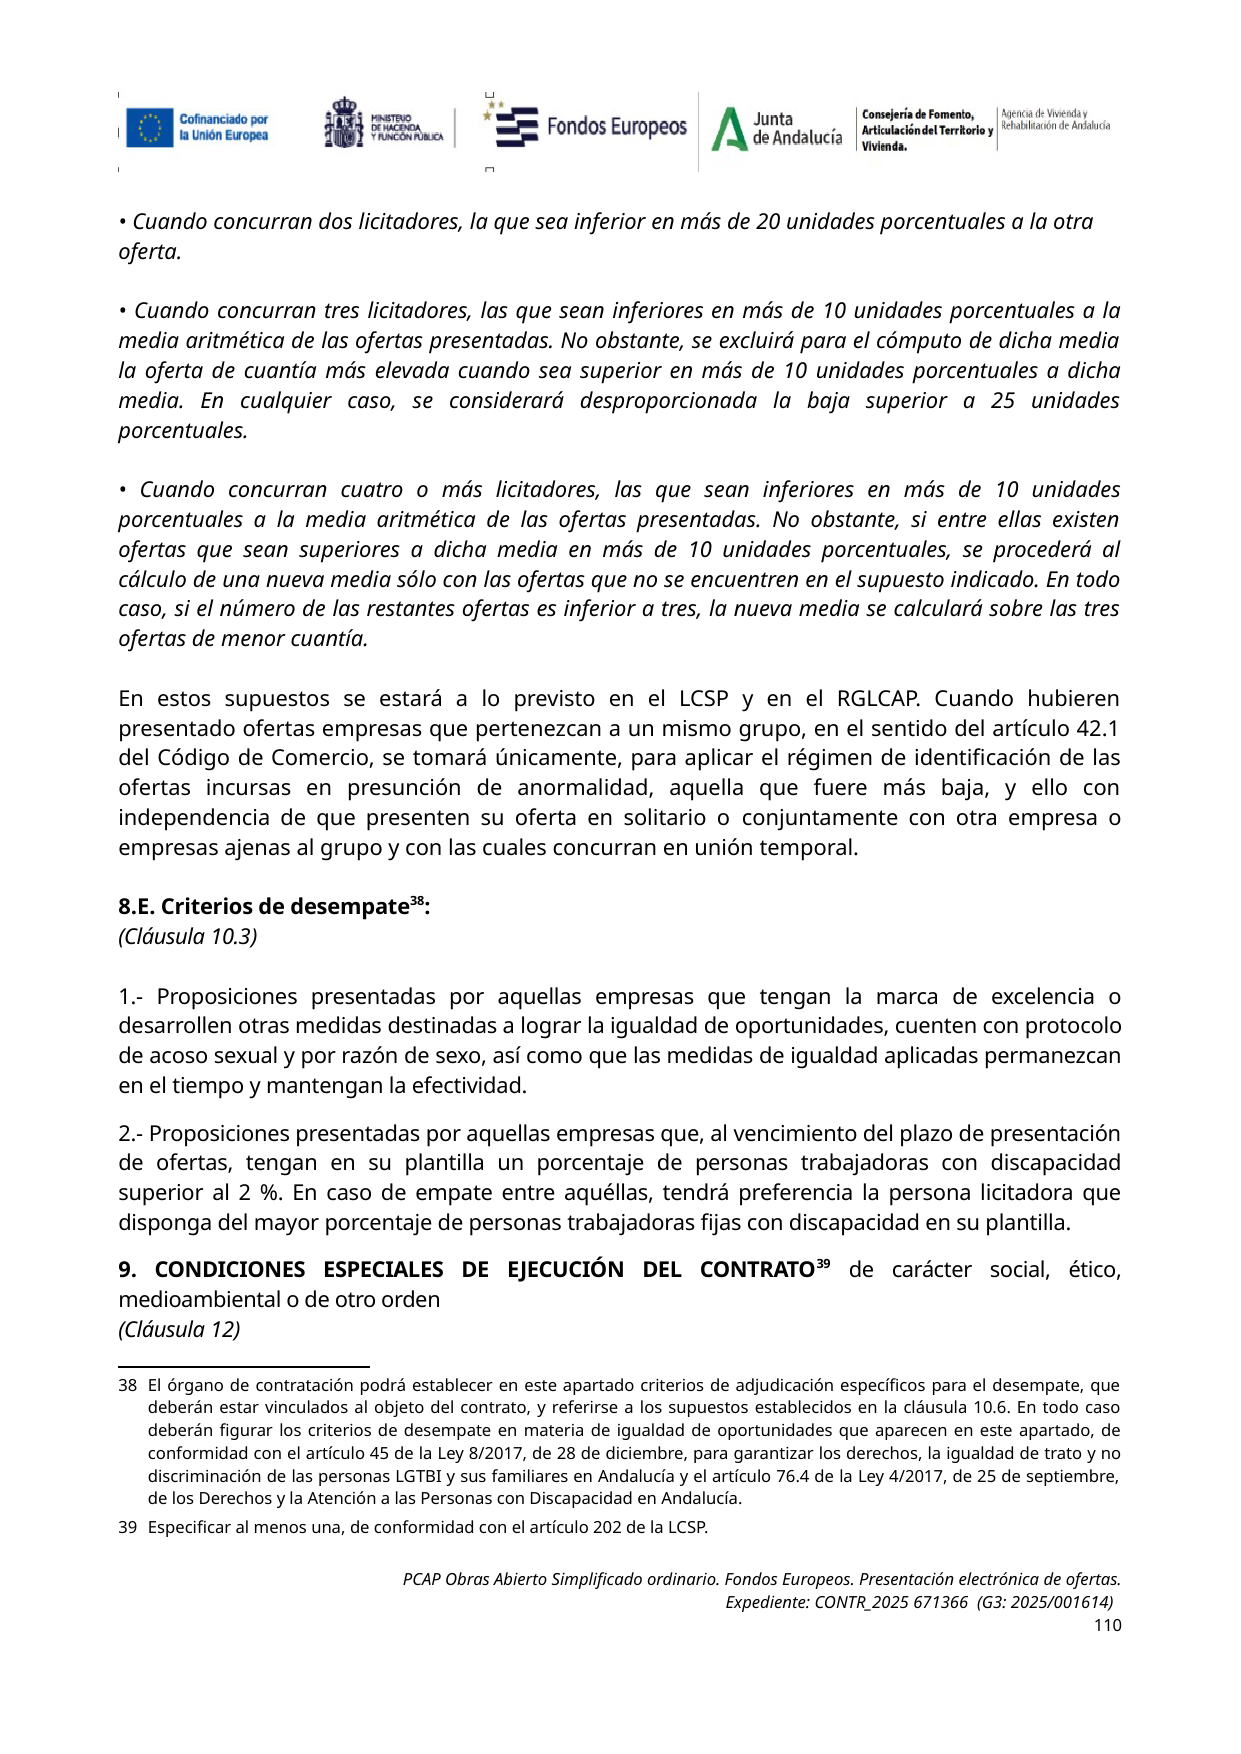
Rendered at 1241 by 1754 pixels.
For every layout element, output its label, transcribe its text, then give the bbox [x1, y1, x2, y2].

picture [118, 89, 1123, 172]
text Especificar al menos una, de conformidad con el artículo 202 de la LCSP. [118, 1516, 1122, 1538]
text 2.- Proposiciones presentadas por aquellas empresas que, al vencimiento del plazo de presentación de ofertas, tengan en su plantilla un porcentaje de personas trabajadoras con discapacidad superior al 2 %. En caso de empate entre aquéllas, tendrá preferencia la persona licitadora que disponga del mayor porcentaje de personas trabajadoras fijas con discapacidad en su plantilla. [118, 1118, 1122, 1237]
text 9. CONDICIONES ESPECIALES DE EJECUCIÓN DEL CONTRATO de carácter social, ético, medioambiental o de otro orden [118, 1254, 1122, 1314]
text El órgano de contratación podrá establecer en este apartado criterios de adjudicación específicos para el desempate, que deberán estar vinculados al objeto del contrato, y referirse a los supuestos establecidos en la cláusula 10.6. En todo caso deberán figurar los criterios de desempate en materia de igualdad de oportunidades que aparecen en este apartado, de conformidad con el artículo 45 de la Ley 8/2017, de 28 de diciembre, para garantizar los derechos, la igualdad de trato y no discriminación de las personas LGTBI y sus familiares en Andalucía y el artículo 76.4 de la Ley 4/2017, de 25 de septiembre, de los Derechos y la Atención a las Personas con Discapacidad en Andalucía. [118, 1373, 1122, 1509]
text • Cuando concurran dos licitadores, la que sea inferior en más de 20 unidades porcentuales a la otra oferta. [118, 206, 1122, 266]
text • Cuando concurran cuatro o más licitadores, las que sean inferiores en más de 10 unidades porcentuales a la media aritmética de las ofertas presentadas. No obstante, si entre ellas existen ofertas que sean superiores a dicha media en más de 10 unidades porcentuales, se procederá al cálculo de una nueva media sólo con las ofertas que no se encuentren en el supuesto indicado. En todo caso, si el número de las restantes ofertas es inferior a tres, la nueva media se calculará sobre las tres ofertas de menor cuantía. [118, 474, 1122, 653]
text En estos supuestos se estará a lo previsto en el LCSP y en el RGLCAP. Cuando hubieren presentado ofertas empresas que pertenezcan a un mismo grupo, en el sentido del artículo 42.1 del Código de Comercio, se tomará únicamente, para aplicar el régimen de identificación de las ofertas incursas en presunción de anormalidad, aquella que fuere más baja, y ello con independencia de que presenten su oferta en solitario o conjuntamente con otra empresa o empresas ajenas al grupo y con las cuales concurran en unión temporal. [118, 683, 1122, 862]
text • Cuando concurran tres licitadores, las que sean inferiores en más de 10 unidades porcentuales a la media aritmética de las ofertas presentadas. No obstante, se excluirá para el cómputo de dicha media la oferta de cuantía más elevada cuando sea superior en más de 10 unidades porcentuales a dicha media. En cualquier caso, se considerará desproporcionada la baja superior a 25 unidades porcentuales. [118, 296, 1122, 444]
text 1.- Proposiciones presentadas por aquellas empresas que tengan la marca de excelencia o desarrollen otras medidas destinadas a lograr la igualdad de oportunidades, cuenten con protocolo de acoso sexual y por razón de sexo, así como que las medidas de igualdad aplicadas permanezcan en el tiempo y mantengan la efectividad. [118, 981, 1122, 1100]
text 8.E. Criterios de desempate: [118, 891, 1122, 921]
text (Cláusula 10.3) [118, 921, 1122, 951]
text (Cláusula 12) [118, 1314, 1122, 1344]
